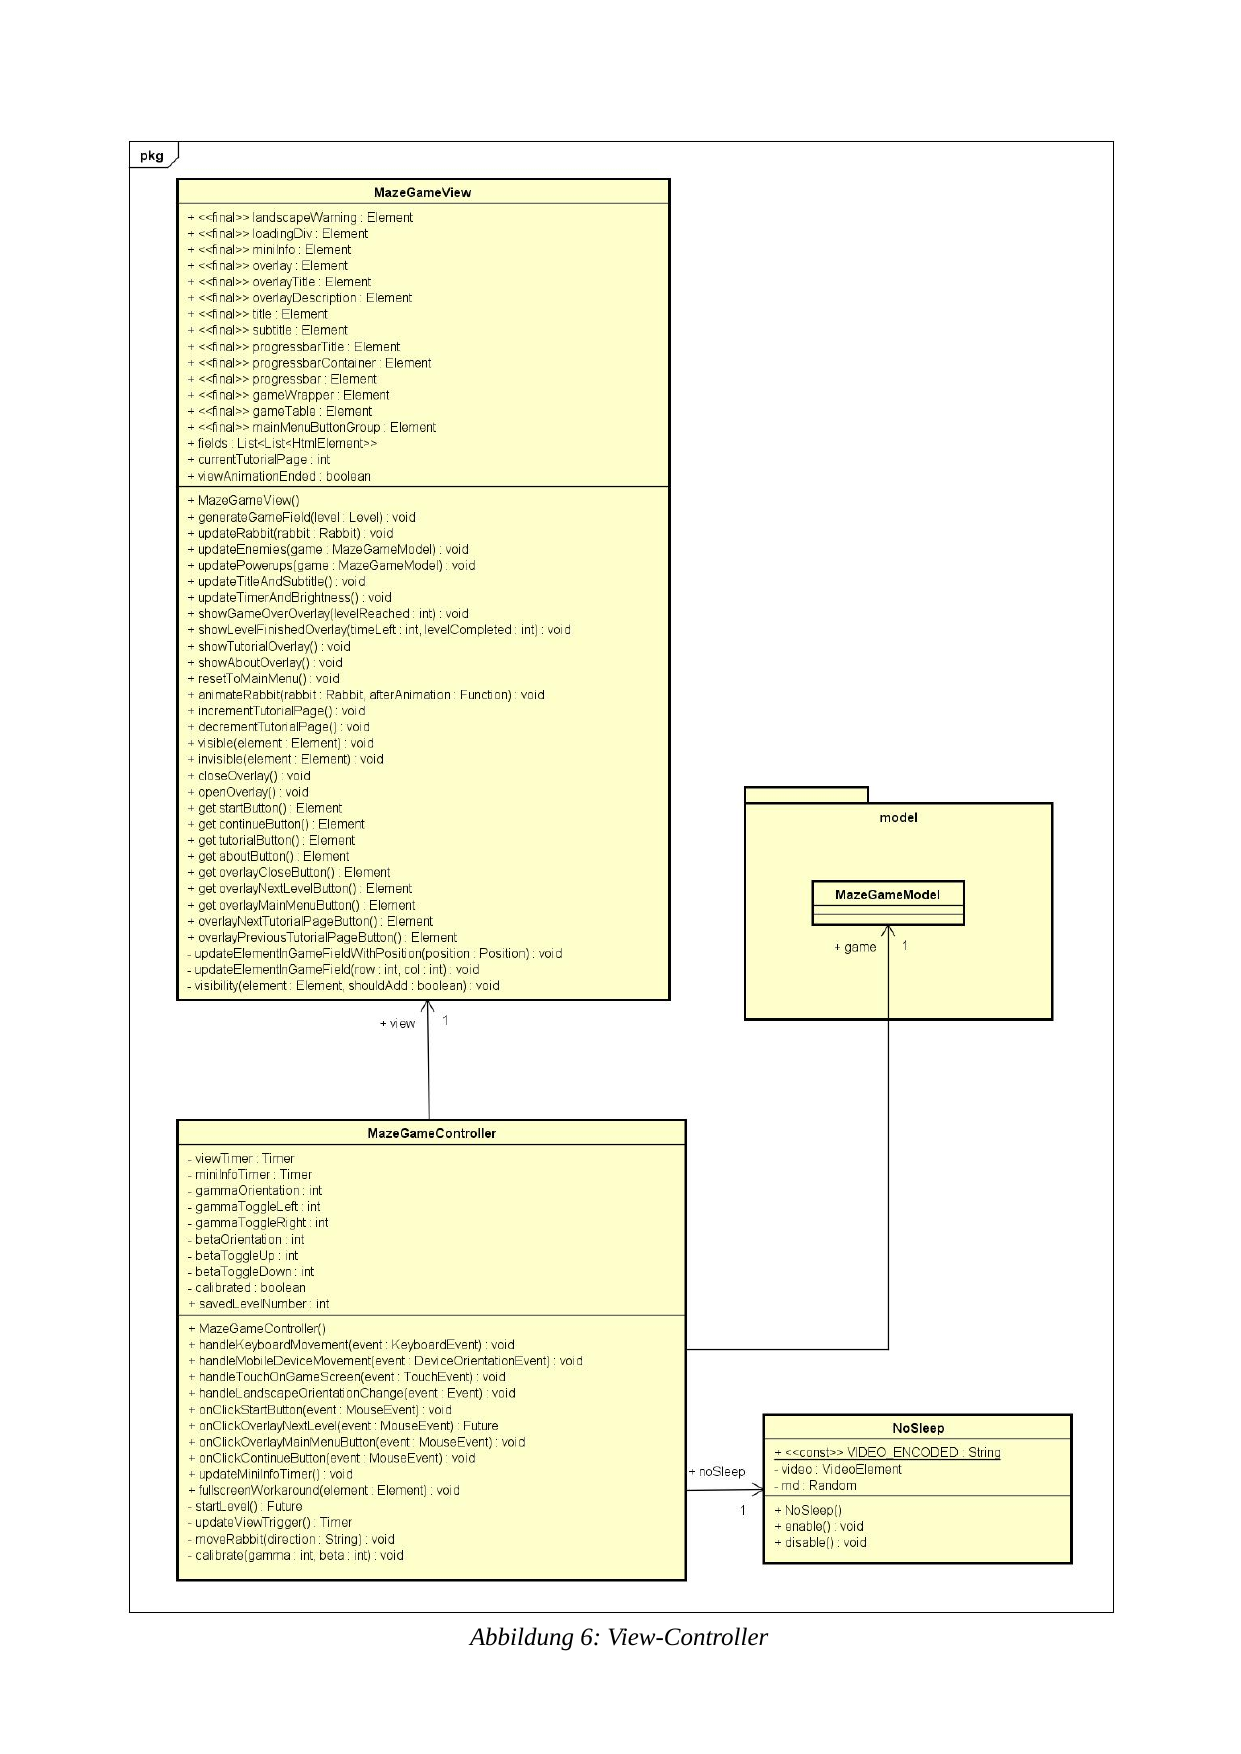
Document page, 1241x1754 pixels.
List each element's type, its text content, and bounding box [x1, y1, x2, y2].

picture [118, 130, 1123, 1622]
text Abbildung 6: View-Controller [118, 1622, 1122, 1651]
